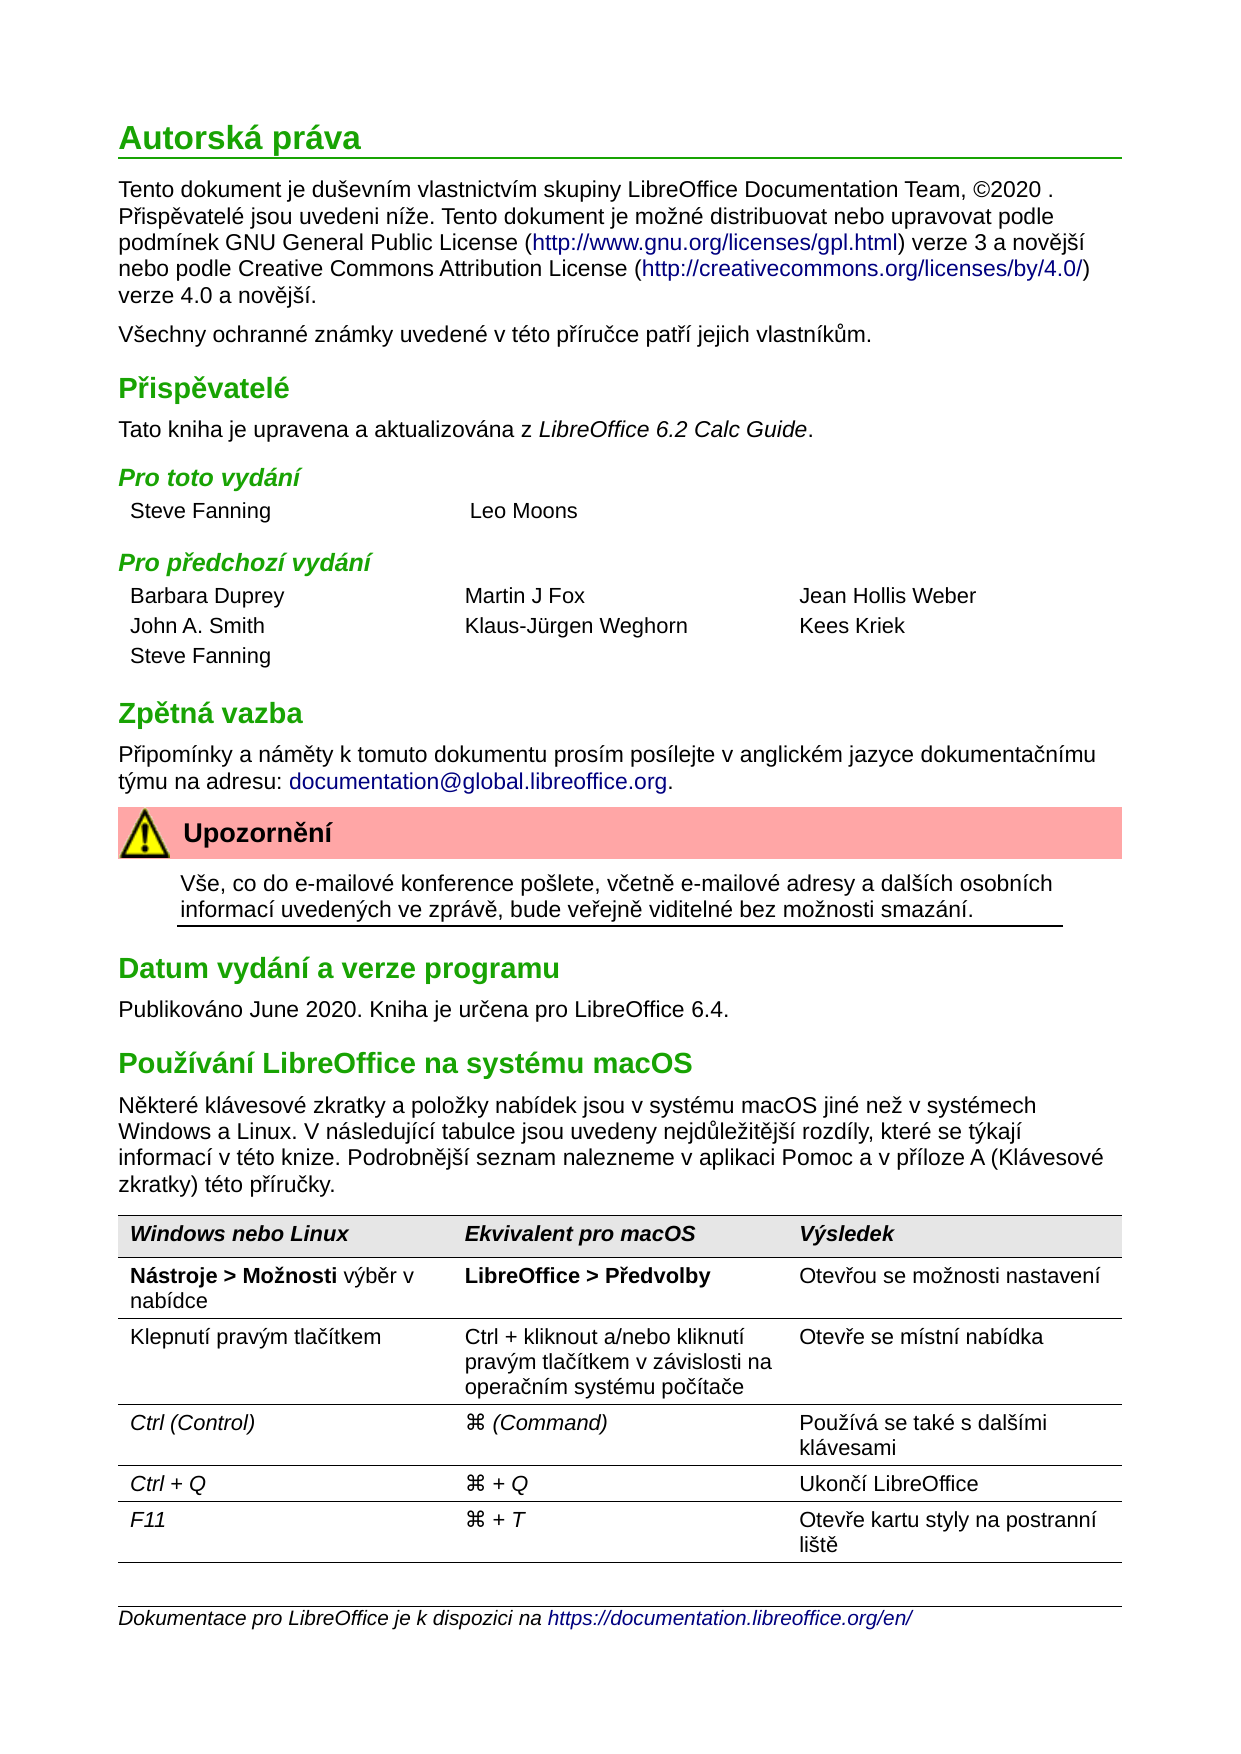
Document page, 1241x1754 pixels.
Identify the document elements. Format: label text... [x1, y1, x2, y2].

text Připomínky a náměty k tomuto dokumentu prosím posílejte v anglickém jazyce dokumentačnímu týmu na adresu: documentation@global.libreoffice.org. [118, 741, 1122, 794]
table_header Jean Hollis Weber [788, 583, 1122, 613]
table_cell Steve Fanning [118, 643, 453, 672]
subtitle Pro předchozí vydání [118, 548, 1122, 577]
table_header Výsledek [787, 1216, 1122, 1257]
subtitle Pro toto vydání [118, 463, 1122, 492]
table_header Windows nebo Linux [118, 1216, 453, 1257]
table_cell Používá se také s dalšími klávesami [787, 1405, 1122, 1465]
table_cell Otevřou se možnosti nastavení [787, 1258, 1122, 1318]
table_cell Kees Kriek [788, 613, 1122, 643]
text Publikováno červen 2020. Kniha je určena pro LibreOffice 6.4. [118, 996, 1122, 1023]
subtitle Autorská práva [118, 118, 1122, 157]
table_header [789, 498, 1122, 527]
table_cell Otevře se místní nabídka [787, 1319, 1122, 1404]
table_header Barbara Duprey [118, 583, 453, 613]
table_cell [788, 643, 1122, 672]
table_cell [453, 643, 787, 672]
text Vše, co do e-mailové konference pošlete, včetně e-mailové adresy a dalších osobních informací uvedených ve zprávě, bude veřejně viditelné bez možnosti smazání. [177, 866, 1063, 925]
subtitle Upozornění [118, 814, 1122, 855]
table_cell Klepnutí pravým tlačítkem [118, 1319, 453, 1404]
picture [119, 807, 170, 858]
table_cell Klaus-Jürgen Weghorn [453, 613, 787, 643]
table_header Martin J Fox [453, 583, 787, 613]
table_cell Ctrl + kliknout a/nebo kliknutí pravým tlačítkem v závislosti na operačním systému počítače [453, 1319, 787, 1404]
table_cell Otevře kartu styly na postranní liště [787, 1502, 1122, 1562]
subtitle Přispěvatelé [118, 371, 1122, 404]
subtitle Používání LibreOffice na systému macOS [118, 1046, 1122, 1080]
table_cell ⌘ + Q [453, 1466, 787, 1501]
subtitle Zpětná vazba [118, 696, 1122, 730]
table_cell John A. Smith [118, 613, 453, 643]
table_header Ekvivalent pro macOS [453, 1216, 787, 1257]
text Tato kniha je upravena a aktualizována z LibreOffice 6.2 Calc Guide. [118, 416, 1122, 442]
table_cell Ctrl (Control) [118, 1405, 453, 1465]
table_cell Ctrl + Q [118, 1466, 453, 1501]
table_cell ⌘ + T [453, 1502, 787, 1562]
subtitle Datum vydání a verze programu [118, 951, 1122, 984]
table_cell F11 [118, 1502, 453, 1562]
text Některé klávesové zkratky a položky nabídek jsou v systému macOS jiné než v systémech Windows a Linux. V následující tabulce jsou uvedeny nejdůležitější rozdíly, které se týkají informací v této knize. Podrobnější seznam nalezneme v aplikaci Pomoc a v příloze A (Klávesové zkratky) této příručky. [118, 1092, 1122, 1197]
text Tento dokument je duševním vlastnictvím skupiny LibreOffice Documentation Team, ©2020 . Přispěvatelé jsou uvedeni níže. Tento dokument je možné distribuovat nebo upravovat podle podmínek GNU General Public License (http://www.gnu.org/licenses/gpl.html) verze 3 a novější nebo podle Creative Commons Attribution License (http://creativecommons.org/licenses/by/4.0/) verze 4.0 a novější. [118, 176, 1122, 308]
table_cell ⌘ (Command) [453, 1405, 787, 1465]
table_cell Nástroje > Možnosti výběr v nabídce [118, 1258, 453, 1318]
text Všechny ochranné známky uvedené v této příručce patří jejich vlastníkům. [118, 321, 1122, 347]
table_cell Ukončí LibreOffice [787, 1466, 1122, 1501]
table_header Leo Moons [458, 498, 789, 527]
table_header Steve Fanning [118, 498, 458, 527]
table_cell LibreOffice > Předvolby [453, 1258, 787, 1318]
